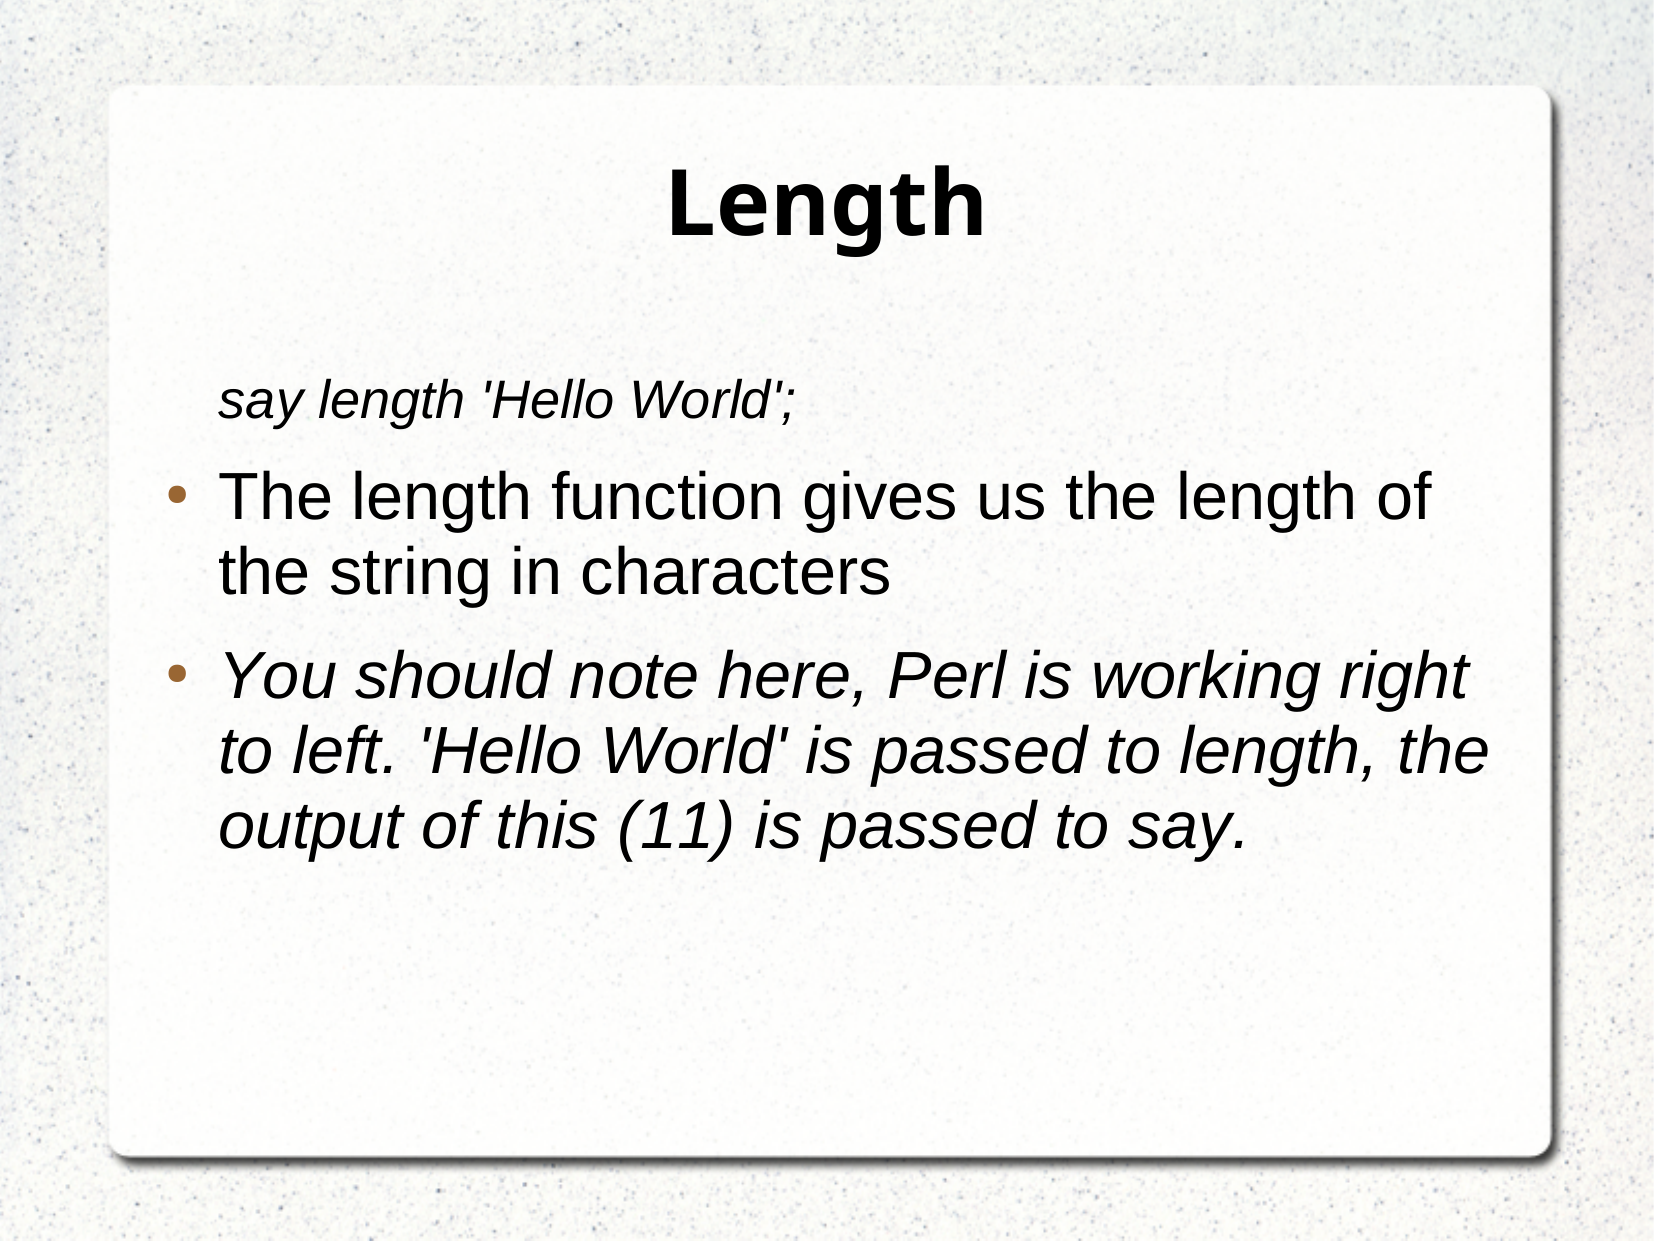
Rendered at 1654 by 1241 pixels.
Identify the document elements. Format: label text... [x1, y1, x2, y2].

list say length 'Hello World'; The length function gives us the length of the string in characters You should note here, Perl is working right to left. 'Hello World' is passed to length, the output of this (11) is passed to say. [147, 369, 1506, 1004]
title Length [118, 96, 1536, 304]
picture [0, 0, 1654, 1241]
